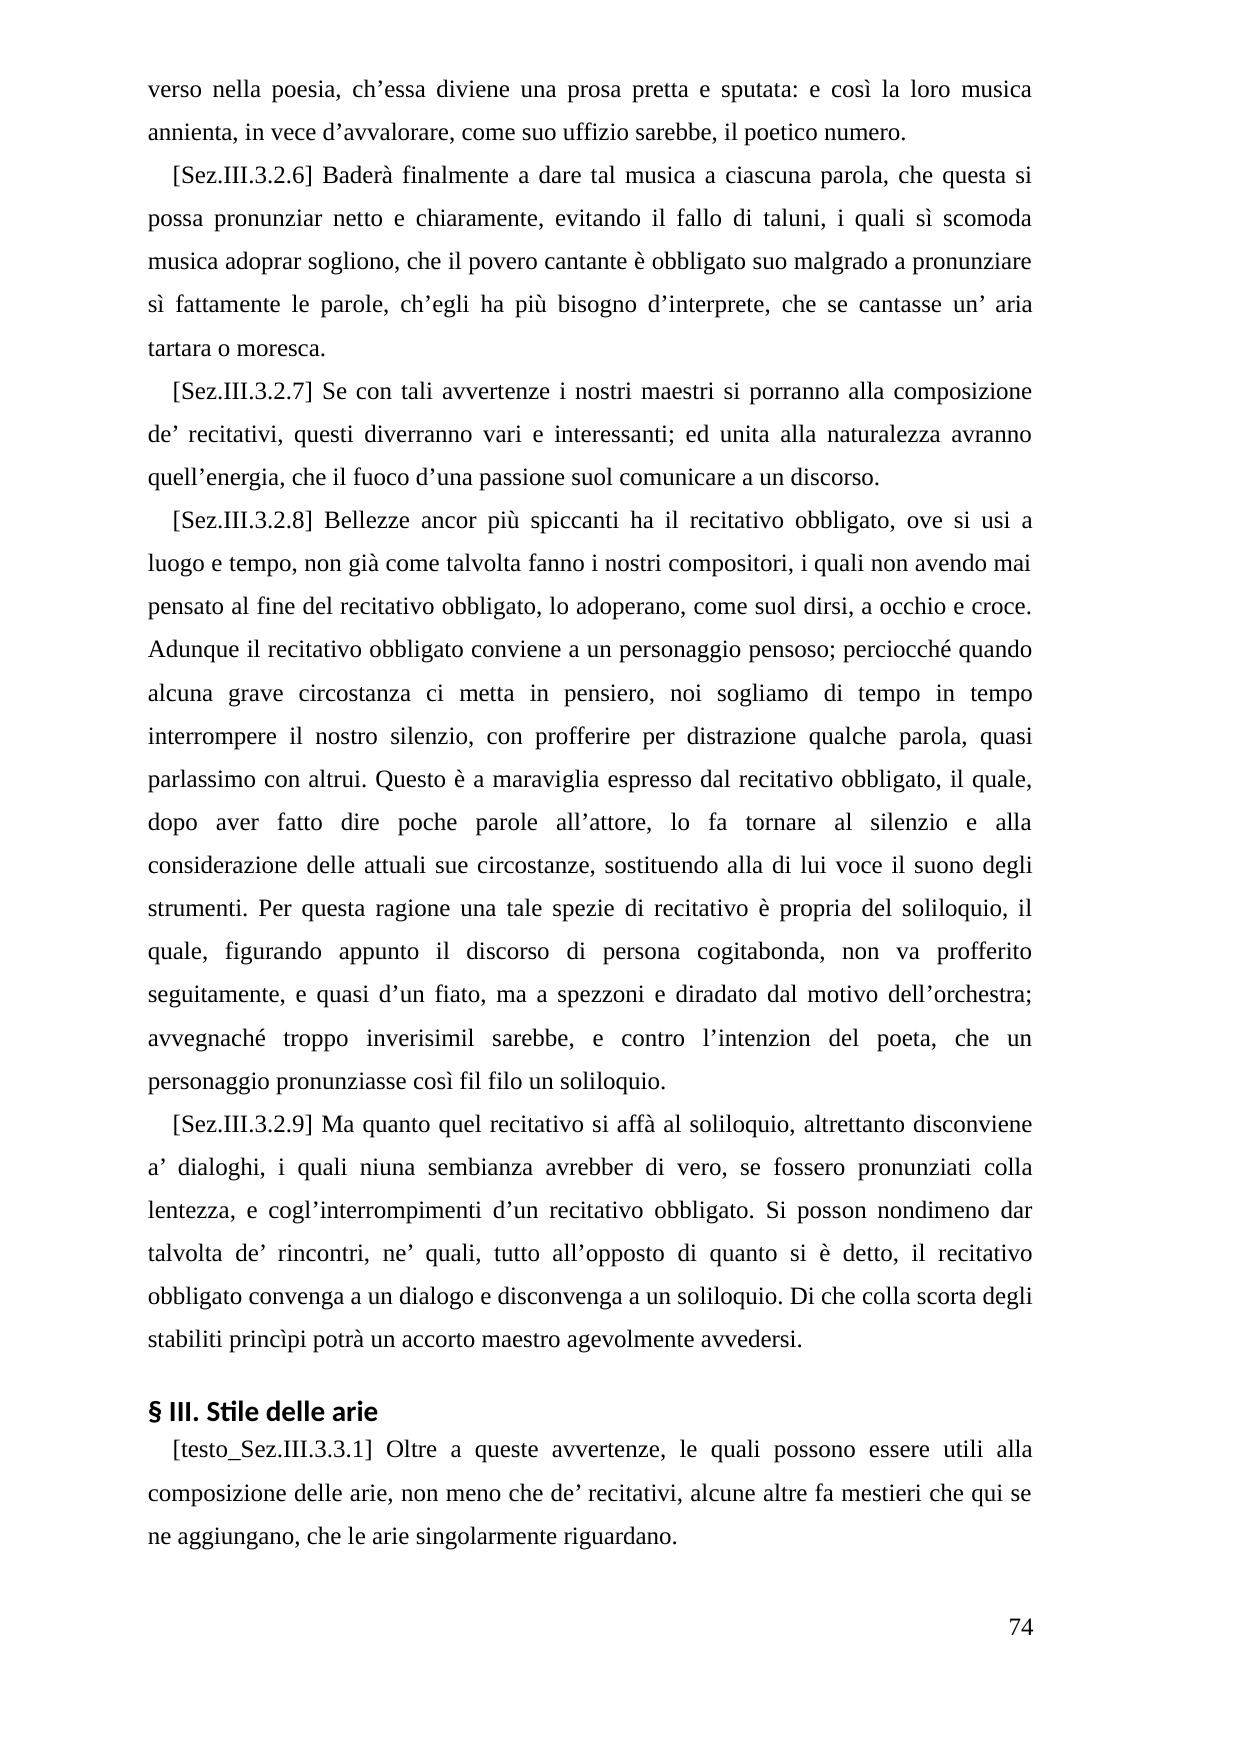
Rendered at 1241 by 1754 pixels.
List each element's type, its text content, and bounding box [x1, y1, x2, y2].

subtitle § III. Stile delle arie [148, 1393, 1033, 1428]
text [testo_Sez.III.3.3.1] Oltre a queste avvertenze, le quali possono essere utili alla composizione delle arie, non meno che de’ recitativi, alcune altre fa mestieri che qui se ne aggiungano, che le arie singolarmente riguardano. [148, 1434, 1033, 1549]
text [Sez.III.3.2.6] Baderà finalmente a dare tal musica a ciascuna parola, che questa si possa pronunziar netto e chiaramente, evitando il fallo di taluni, i quali sì scomoda musica adoprar sogliono, che il povero cantante è obbligato suo malgrado a pronunziare sì fattamente le parole, ch’egli ha più bisogno d’interprete, che se cantasse un’ aria tartara o moresca. [148, 160, 1033, 361]
text [Sez.III.3.2.7] Se con tali avvertenze i nostri maestri si porranno alla composizione de’ recitativi, questi diverranno vari e interessanti; ed unita alla naturalezza avranno quell’energia, che il fuoco d’una passione suol comunicare a un discorso. [148, 376, 1033, 491]
text [Sez.III.3.2.8] Bellezze ancor più spiccanti ha il recitativo obbligato, ove si usi a luogo e tempo, non già come talvolta fanno i nostri compositori, i quali non avendo mai pensato al fine del recitativo obbligato, lo adoperano, come suol dirsi, a occhio e croce. Adunque il recitativo obbligato conviene a un personaggio pensoso; perciocché quando alcuna grave circostanza ci metta in pensiero, noi sogliamo di tempo in tempo interrompere il nostro silenzio, con profferire per distrazione qualche parola, quasi parlassimo con altrui. Questo è a maraviglia espresso dal recitativo obbligato, il quale, dopo aver fatto dire poche parole all’attore, lo fa tornare al silenzio e alla considerazione delle attuali sue circostanze, sostituendo alla di lui voce il suono degli strumenti. Per questa ragione una tale spezie di recitativo è propria del soliloquio, il quale, figurando appunto il discorso di persona cogitabonda, non va profferito seguitamente, e quasi d’un fiato, ma a spezzoni e diradato dal motivo dell’orchestra; avvegnaché troppo inverisimil sarebbe, e contro l’intenzion del poeta, che un personaggio pronunziasse così fil filo un soliloquio. [148, 505, 1033, 1094]
text [Sez.III.3.2.9] Ma quanto quel recitativo si affà al soliloquio, altrettanto disconviene a’ dialoghi, i quali niuna sembianza avrebber di vero, se fossero pronunziati colla lentezza, e cogl’interrompimenti d’un recitativo obbligato. Si posson nondimeno dar talvolta de’ rincontri, ne’ quali, tutto all’opposto di quanto si è detto, il recitativo obbligato convenga a un dialogo e disconvenga a un soliloquio. Di che colla scorta degli stabiliti princìpi potrà un accorto maestro agevolmente avvedersi. [148, 1109, 1033, 1353]
text verso nella poesia, ch’essa diviene una prosa pretta e sputata: e così la loro musica annienta, in vece d’avvalorare, come suo uffizio sarebbe, il poetico numero. [148, 74, 1033, 146]
